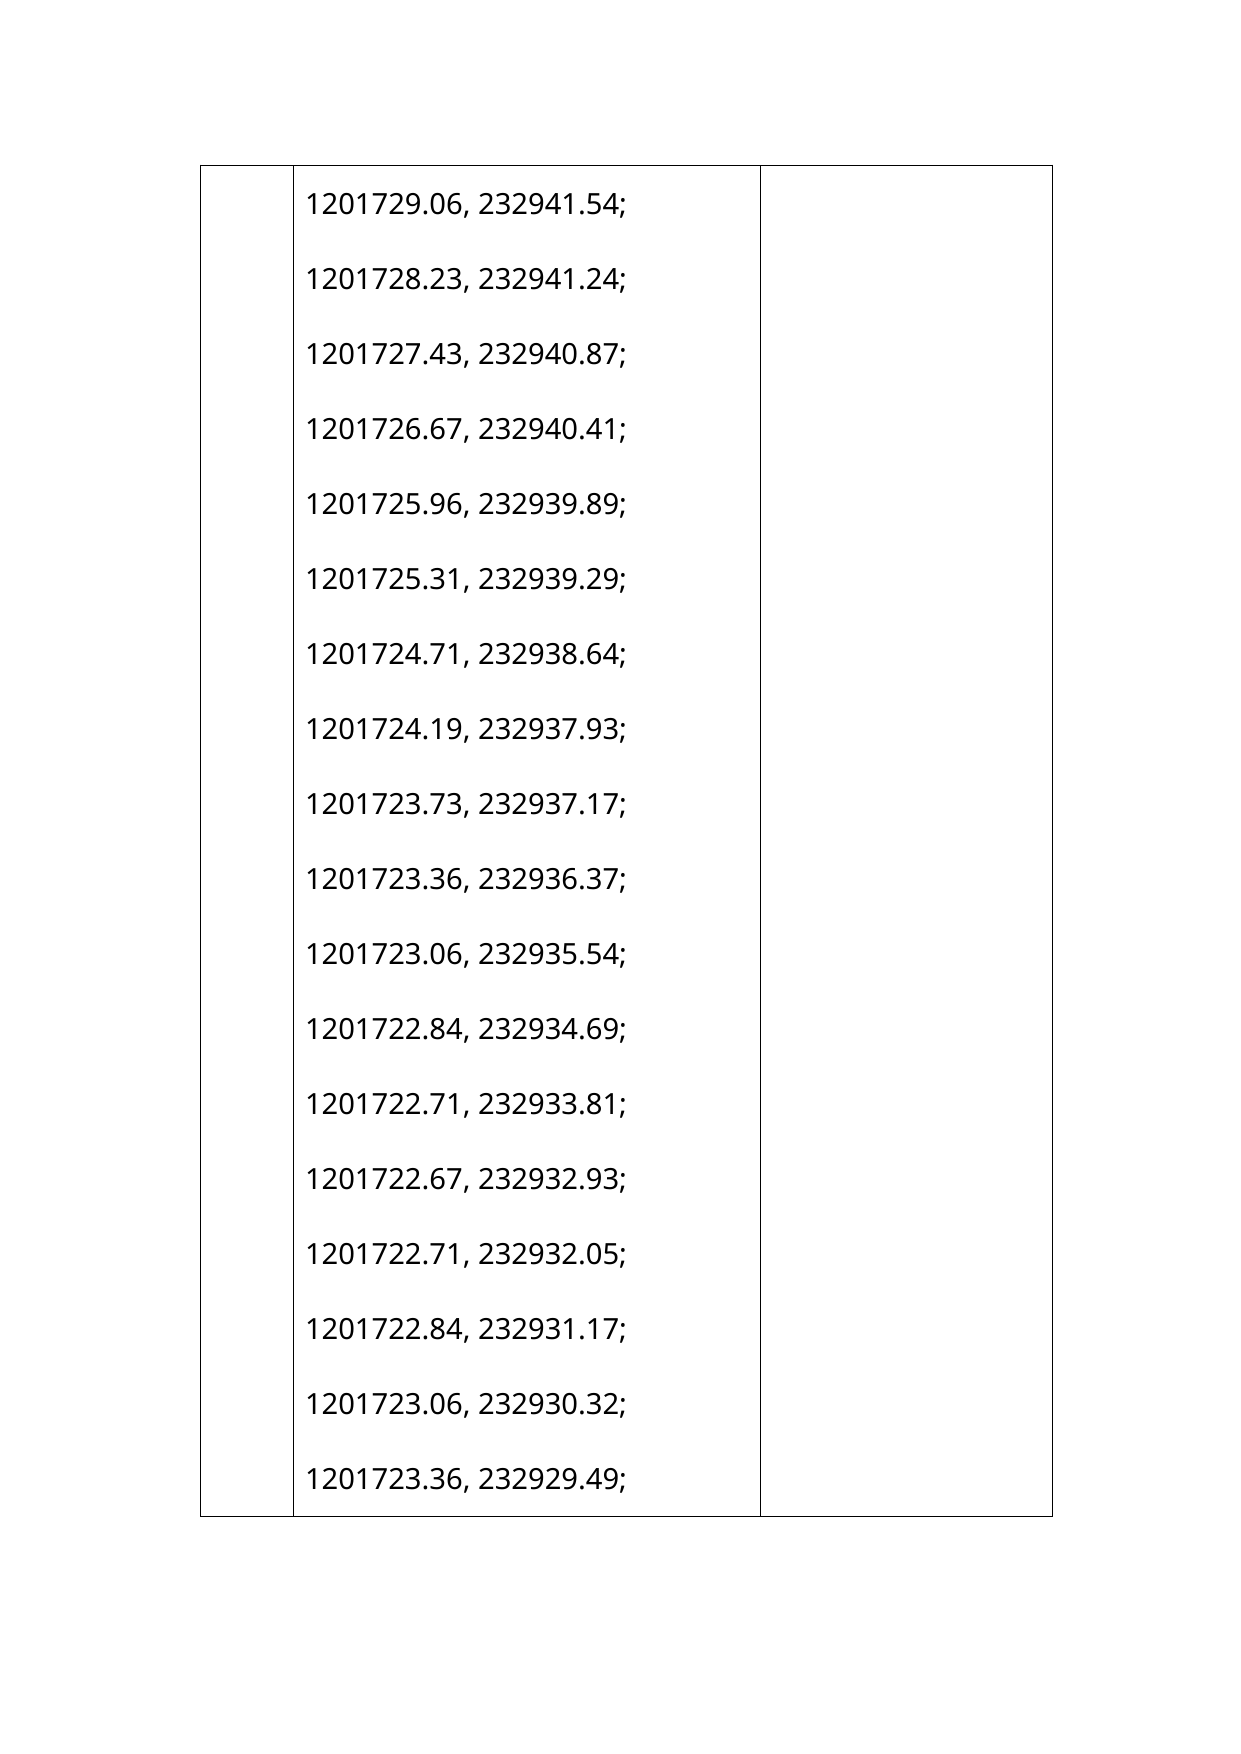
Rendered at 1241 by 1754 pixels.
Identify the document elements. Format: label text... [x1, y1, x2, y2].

table_cell 1201729.06, 232941.54; 1201728.23, 232941.24; 1201727.43, 232940.87; 1201726.67, 232940.41; 1201725.96, 232939.89; 1201725.31, 232939.29; 1201724.71, 232938.64; 1201724.19, 232937.93; 1201723.73, 232937.17; 1201723.36, 232936.37; 1201723.06, 232935.54; 1201722.84, 232934.69; 1201722.71, 232933.81; 1201722.67, 232932.93; 1201722.71, 232932.05; 1201722.84, 232931.17; 1201723.06, 232930.32; 1201723.36, 232929.49; [294, 166, 760, 1516]
table_cell [761, 166, 1052, 1516]
table_cell [201, 166, 293, 1516]
